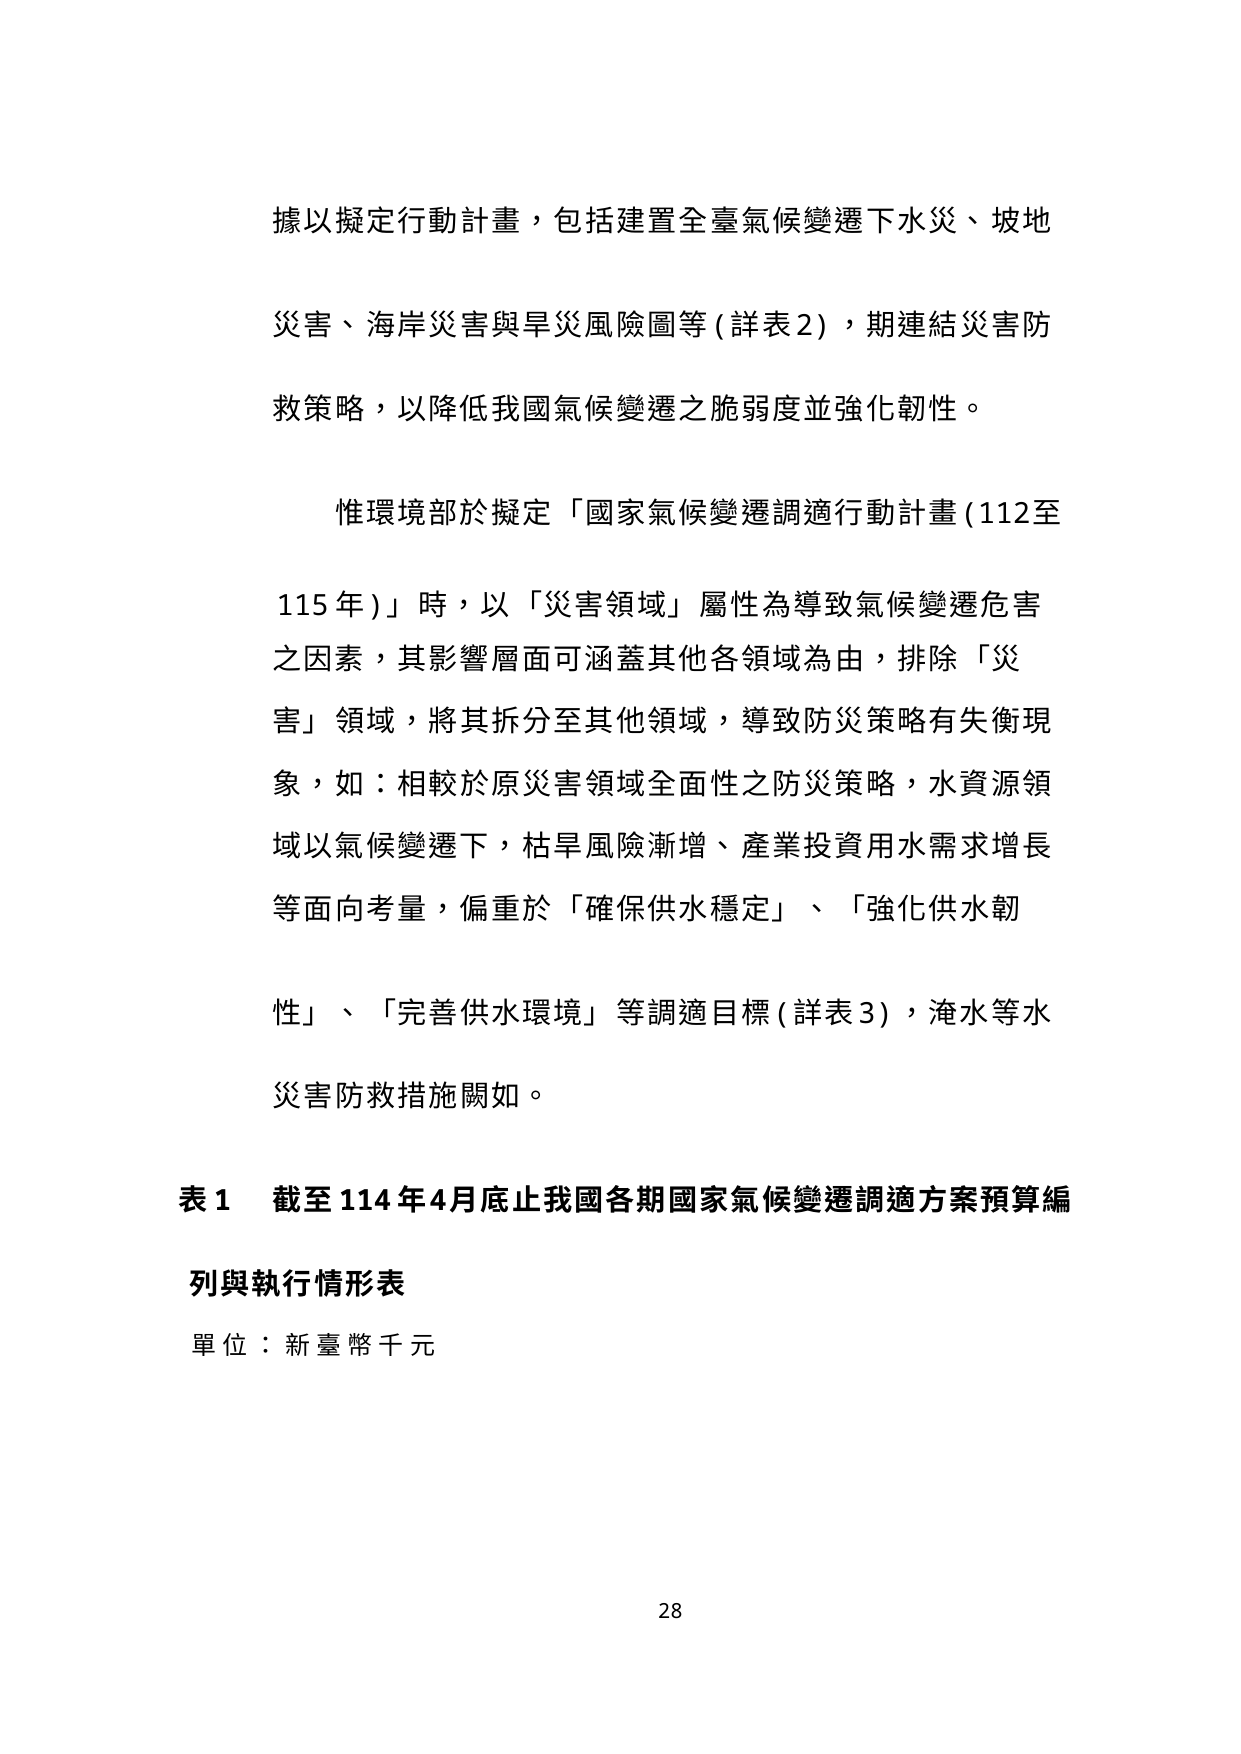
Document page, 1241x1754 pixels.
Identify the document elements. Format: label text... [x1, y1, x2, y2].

text 據以擬定行動計畫，包括建置全臺氣候變遷下水災、坡地災害、海岸災害與旱災風險圖等(詳表2)，期連結災害防救策略，以降低我國氣候變遷之脆弱度並強化韌性。 [266, 177, 1063, 427]
text 惟環境部於擬定「國家氣候變遷調適行動計畫(112至115年)」時，以「災害領域」屬性為導致氣候變遷危害之因素，其影響層面可涵蓋其他各領域為由，排除「災害」領域，將其拆分至其他領域，導致防災策略有失衡現象，如：相較於原災害領域全面性之防災策略，水資源領域以氣候變遷下，枯旱風險漸增、產業投資用水需求增長等面向考量，偏重於「確保供水穩定」、「強化供水韌性」、「完善供水環境」等調適目標(詳表3)，淹水等水災害防救措施闕如。 [266, 427, 1063, 1115]
text 表1 截至114年4月底止我國各期國家氣候變遷調適方案預算編列與執行情形表 單位：新臺幣千元 [104, 1115, 1092, 1365]
